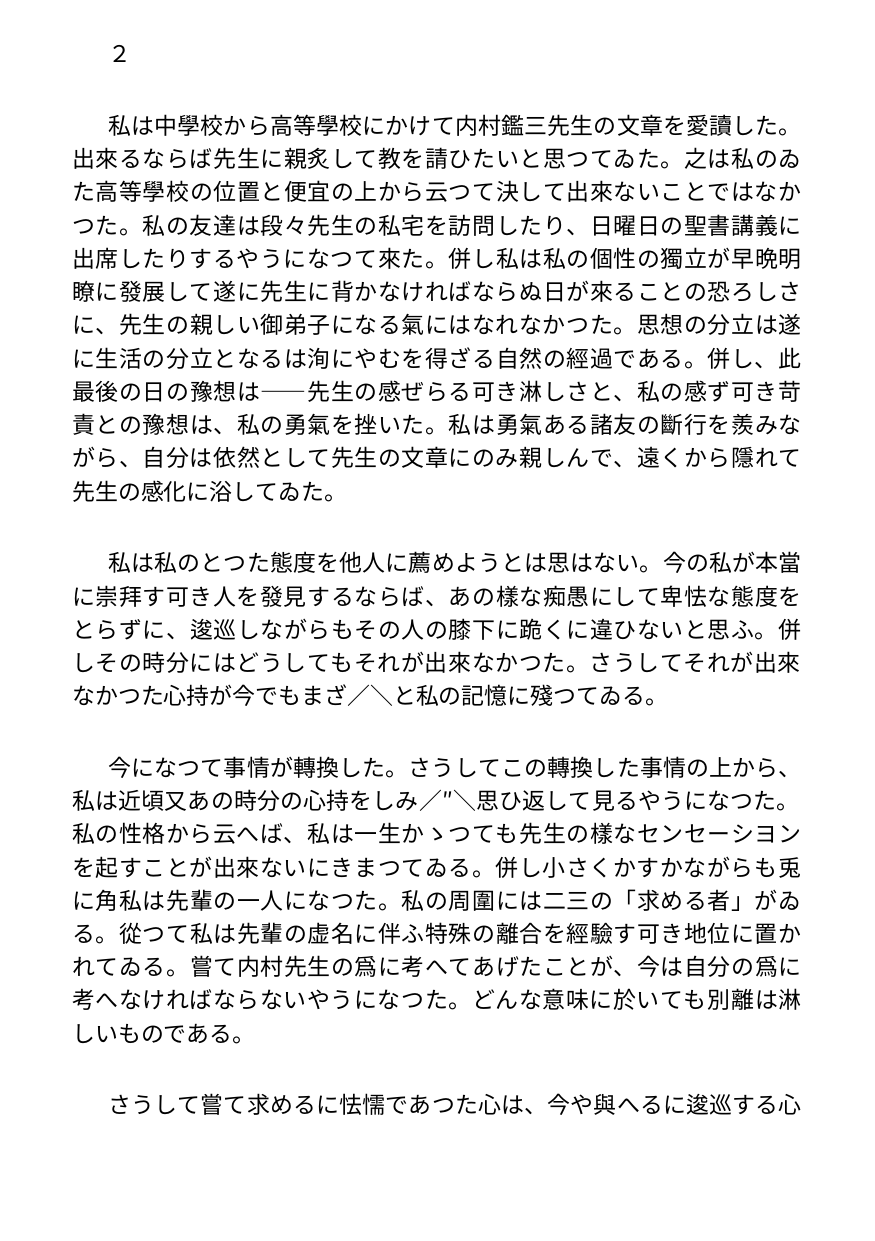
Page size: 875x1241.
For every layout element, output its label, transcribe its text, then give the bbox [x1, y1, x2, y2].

text さうして嘗て求めるに怯懦であつた心は、今や與へるに逡巡する心 [72, 1087, 802, 1121]
text 今になつて事情が轉換した。さうしてこの轉換した事情の上から、私は近頃又あの時分の心持をしみ／″＼思ひ返して見るやうになつた。私の性格から云へば、私は一生かゝつても先生の樣なセンセーシヨンを起すことが出來ないにきまつてゐる。併し小さくかすかながらも兎に角私は先輩の一人になつた。私の周圍には二三の「求める者」がゐる。從つて私は先輩の虚名に伴ふ特殊の離合を經驗す可き地位に置かれてゐる。嘗て内村先生の爲に考へてあげたことが、今は自分の爲に考へなければならないやうになつた。どんな意味に於いても別離は淋しいものである。 [72, 750, 802, 1049]
text ２ [72, 36, 802, 69]
text 私は中學校から高等學校にかけて内村鑑三先生の文章を愛讀した。出來るならば先生に親炙して教を請ひたいと思つてゐた。之は私のゐた高等學校の位置と便宜の上から云つて決して出來ないことではなかつた。私の友達は段々先生の私宅を訪問したり、日曜日の聖書講義に出席したりするやうになつて來た。併し私は私の個性の獨立が早晩明瞭に發展して遂に先生に背かなければならぬ日が來ることの恐ろしさに、先生の親しい御弟子になる氣にはなれなかつた。思想の分立は遂に生活の分立となるは洵にやむを得ざる自然の經過である。併し、此最後の日の豫想は――先生の感ぜらる可き淋しさと、私の感ず可き苛責との豫想は、私の勇氣を挫いた。私は勇氣ある諸友の斷行を羨みながら、自分は依然として先生の文章にのみ親しんで、遠くから隱れて先生の感化に浴してゐた。 [72, 108, 802, 507]
text 私は私のとつた態度を他人に薦めようとは思はない。今の私が本當に崇拜す可き人を發見するならば、あの樣な痴愚にして卑怯な態度をとらずに、逡巡しながらもその人の膝下に跪くに違ひないと思ふ。併しその時分にはどうしてもそれが出來なかつた。さうしてそれが出來なかつた心持が今でもまざ／＼と私の記憶に殘つてゐる。 [72, 545, 802, 711]
